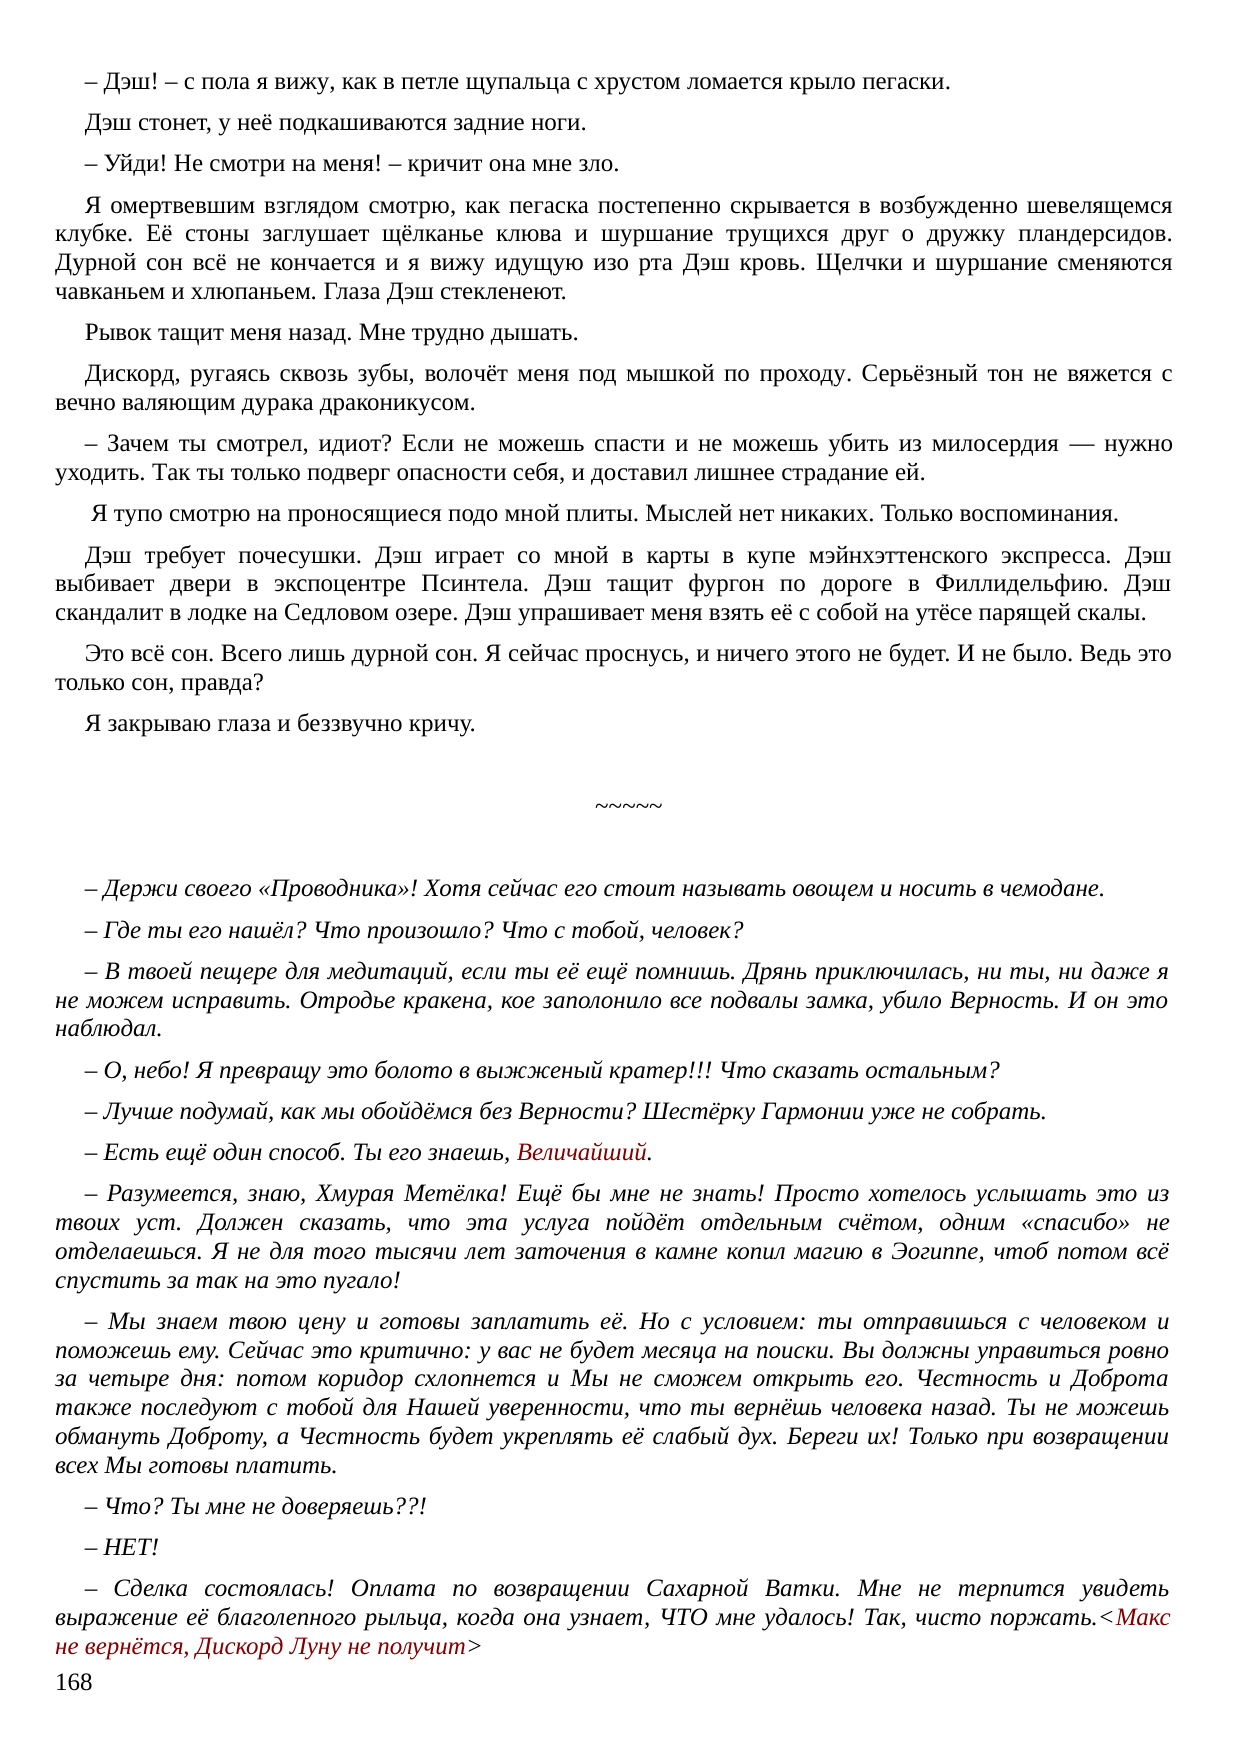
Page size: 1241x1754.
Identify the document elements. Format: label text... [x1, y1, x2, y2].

text – Дэш! – с пола я вижу, как в петле щупальца с хрустом ломается крыло пегаски. [55, 66, 1173, 95]
text – Зачем ты смотрел, идиот? Если не можешь спасти и не можешь убить из милосердия — нужно уходить. Так ты только подверг опасности себя, и доставил лишнее страдание ей. [55, 428, 1173, 486]
text – Мы знаем твою цену и готовы заплатить её. Но с условием: ты отправишься с человеком и поможешь ему. Сейчас это критично: у вас не будет месяца на поиски. Вы должны управиться ровно за четыре дня: потом коридор схлопнется и Мы не сможем открыть его. Честность и Доброта также последуют с тобой для Нашей уверенности, что ты вернёшь человека назад. Ты не можешь обмануть Доброту, а Честность будет укреплять её слабый дух. Береги их! Только при возвращении всех Мы готовы платить. [55, 1306, 1173, 1478]
text – Есть ещё один способ. Ты его знаешь, Величайший. [55, 1137, 1173, 1166]
text Я тупо смотрю на проносящиеся подо мной плиты. Мыслей нет никаких. Только воспоминания. [55, 498, 1173, 527]
text Дэш требует почесушки. Дэш играет со мной в карты в купе мэйнхэттенского экспресса. Дэш выбивает двери в экспоцентре Псинтела. Дэш тащит фургон по дороге в Филлидельфию. Дэш скандалит в лодке на Седловом озере. Дэш упрашивает меня взять её с собой на утёсе парящей скалы. [55, 540, 1173, 626]
text – О, небо! Я превращу это болото в выжженый кратер!!! Что сказать остальным? [55, 1055, 1173, 1083]
text Дэш стонет, у неё подкашиваются задние ноги. [55, 107, 1173, 136]
text – В твоей пещере для медитаций, если ты её ещё помнишь. Дрянь приключилась, ни ты, ни даже я не можем исправить. Отродье кракена, кое заполонило все подвалы замка, убило Верность. И он это наблюдал. [55, 956, 1173, 1042]
text – Сделка состоялась! Оплата по возвращении Сахарной Ватки. Мне не терпится увидеть выражение её благолепного рыльца, когда она узнает, ЧТО мне удалось! Так, чисто поржать.<Макс не вернётся, Дискорд Луну не получит> [55, 1573, 1173, 1660]
text – Разумеется, знаю, Хмурая Метёлка! Ещё бы мне не знать! Просто хотелось услышать это из твоих уст. Должен сказать, что эта услуга пойдёт отдельным счётом, одним «спасибо» не отделаешься. Я не для того тысячи лет заточения в камне копил магию в Эогиппе, чтоб потом всё спустить за так на это пугало! [55, 1178, 1173, 1293]
text Рывок тащит меня назад. Мне трудно дышать. [55, 317, 1173, 346]
text ~~~~~ [55, 791, 1173, 820]
text – НЕТ! [55, 1532, 1173, 1561]
text Я закрываю глаза и беззвучно кричу. [55, 708, 1173, 737]
text – Уйди! Не смотри на меня! – кричит она мне зло. [55, 148, 1173, 177]
text – Лучше подумай, как мы обойдёмся без Верности? Шестёрку Гармонии уже не собрать. [55, 1096, 1173, 1125]
text – Что? Ты мне не доверяешь??! [55, 1491, 1173, 1520]
text – Держи своего «Проводника»! Хотя сейчас его стоит называть овощем и носить в чемодане. [55, 873, 1173, 902]
text – Где ты его нашёл? Что произошло? Что с тобой, человек? [55, 915, 1173, 943]
text Я омертвевшим взглядом смотрю, как пегаска постепенно скрывается в возбужденно шевелящемся клубке. Её стоны заглушает щёлканье клюва и шуршание трущихся друг о дружку пландерсидов. Дурной сон всё не кончается и я вижу идущую изо рта Дэш кровь. Щелчки и шуршание сменяются чавканьем и хлюпаньем. Глаза Дэш стекленеют. [55, 190, 1173, 305]
text Это всё сон. Всего лишь дурной сон. Я сейчас проснусь, и ничего этого не будет. И не было. Ведь это только сон, правда? [55, 638, 1173, 696]
text Дискорд, ругаясь сквозь зубы, волочёт меня под мышкой по проходу. Серьёзный тон не вяжется с вечно валяющим дурака драконикусом. [55, 358, 1173, 416]
